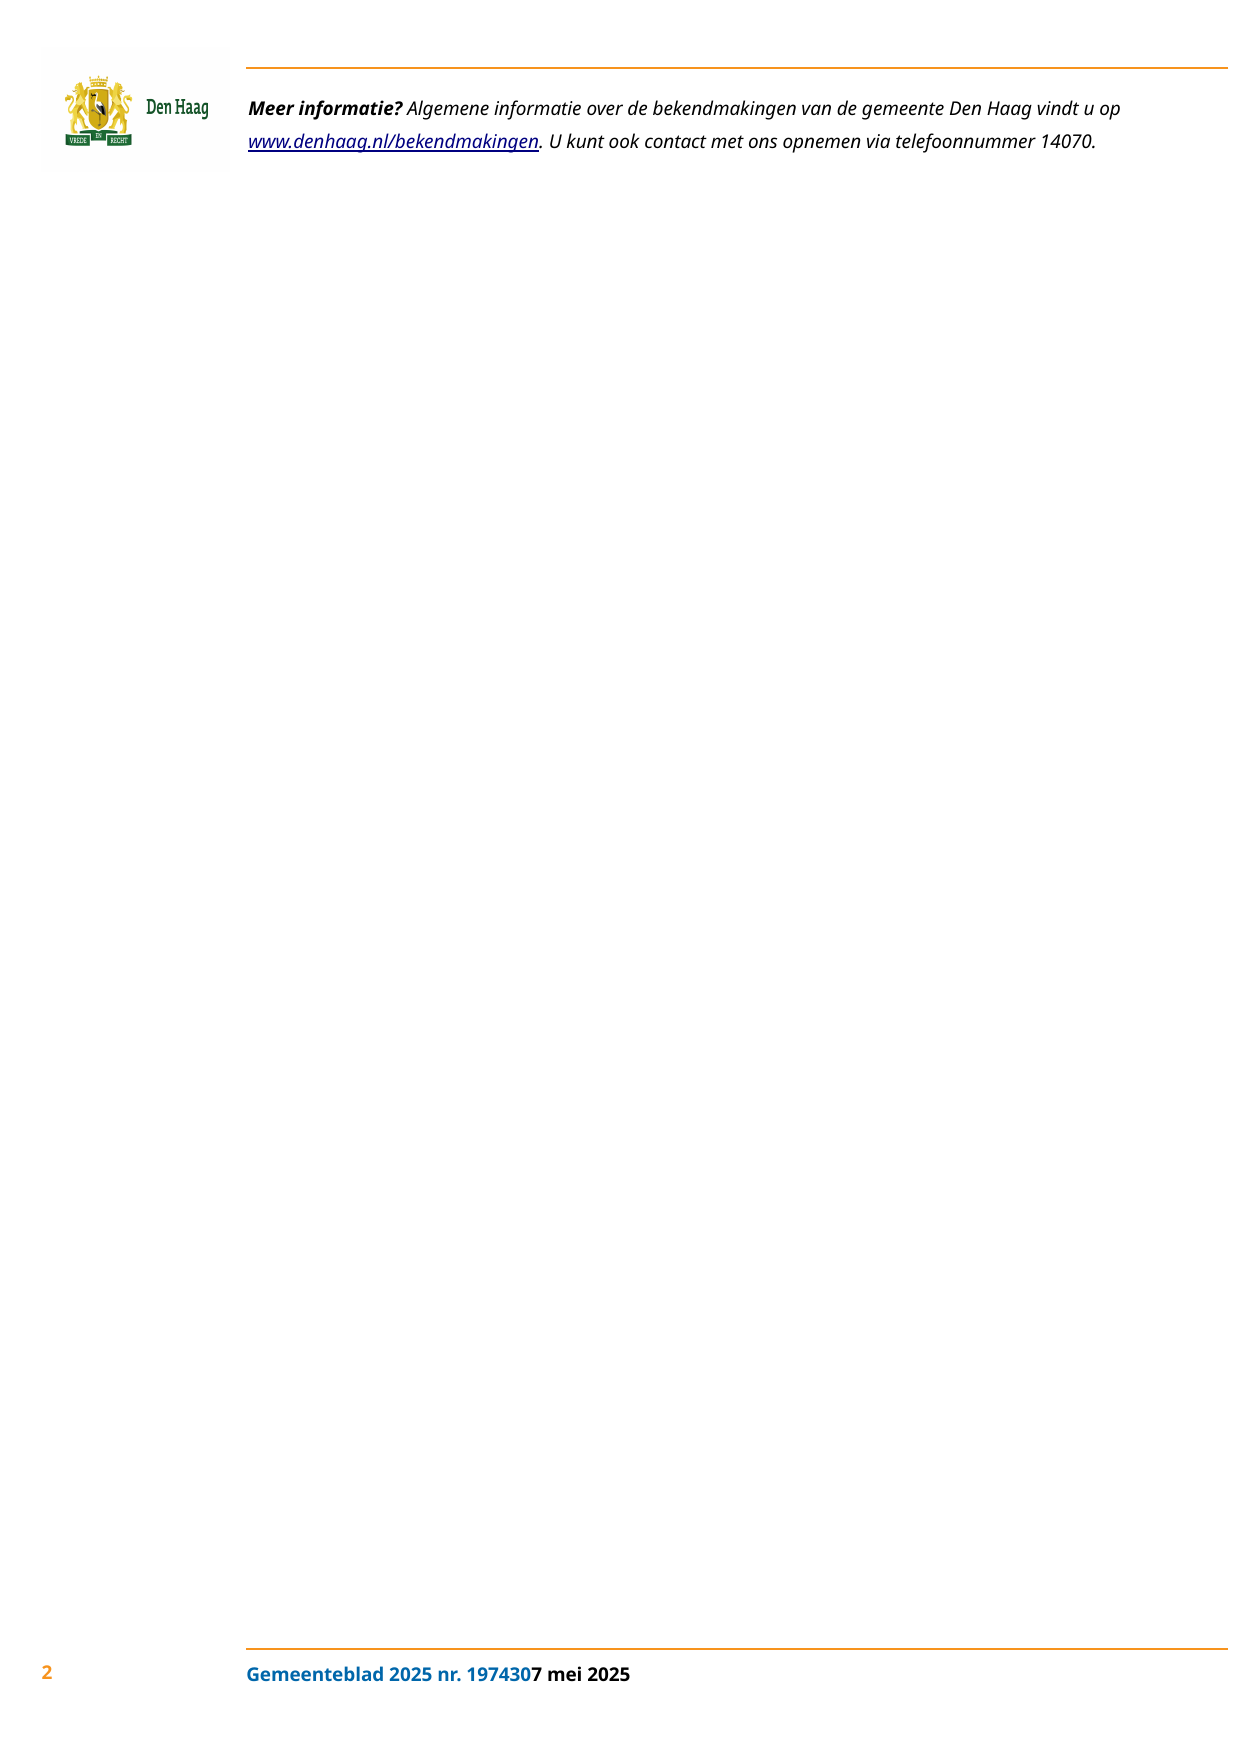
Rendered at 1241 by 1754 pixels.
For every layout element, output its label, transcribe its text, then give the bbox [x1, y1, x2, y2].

text Meer informatie? Algemene informatie over de bekendmakingen van de gemeente Den Haag vindt u op www.denhaag.nl/bekendmakingen. U kunt ook contact met ons opnemen via telefoonnummer 14070. [248, 95, 1152, 154]
picture [41, 47, 231, 172]
